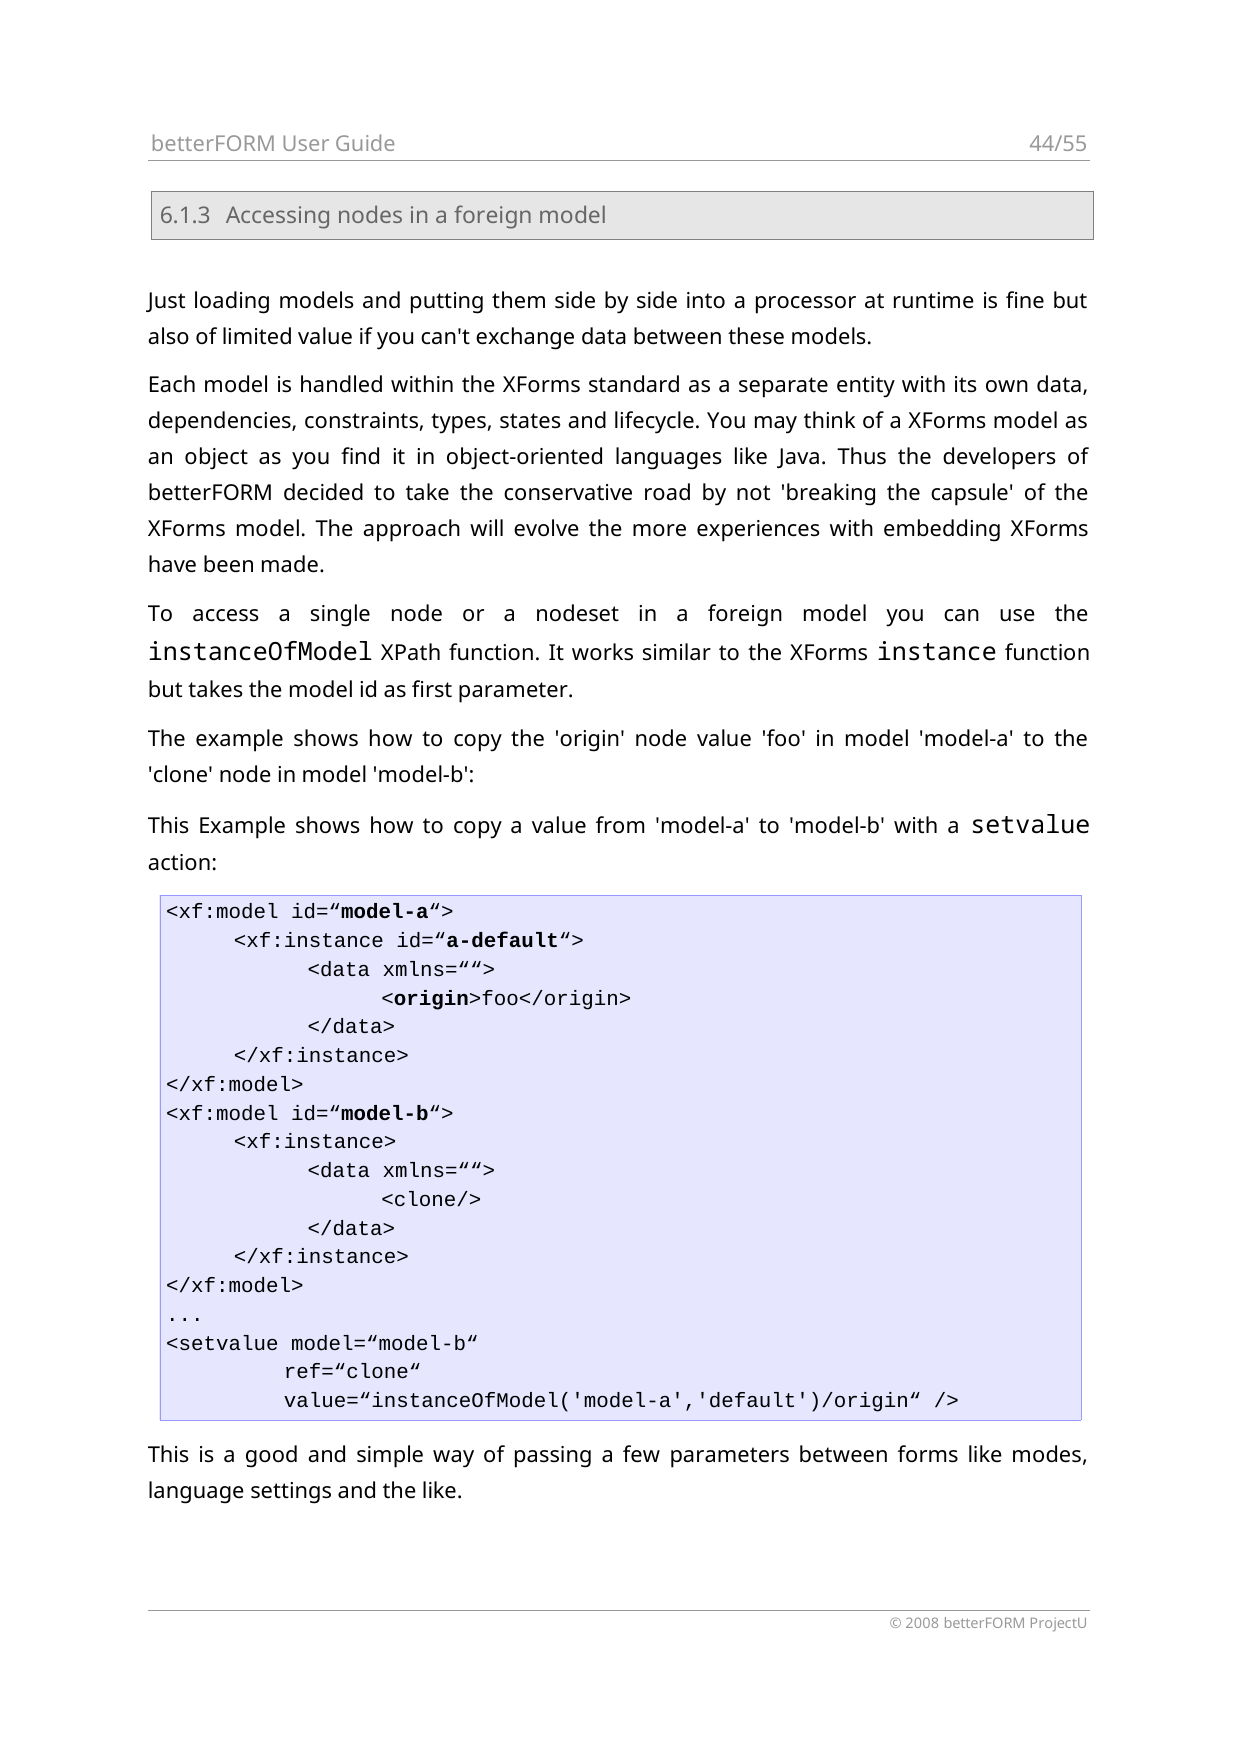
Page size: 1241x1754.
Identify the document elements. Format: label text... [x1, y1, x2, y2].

text Each model is handled within the XForms standard as a separate entity with its own data, dependencies, constraints, types, states and lifecycle. You may think of a XForms model as an object as you find it in object-oriented languages like Java. Thus the developers of betterFORM decided to take the conservative road by not 'breaking the capsule' of the XForms model. The approach will evolve the more experiences with embedding XForms have been made. [148, 369, 1090, 579]
text <xf:model id=“model-a“> <xf:instance id=“a-default“> <data xmlns=““> <origin>foo</origin> </data> </xf:instance> </xf:model> <xf:model id=“model-b“> <xf:instance> <data xmlns=““> <clone/> </data> </xf:instance> </xf:model> ... <setvalue model=“model-b“ ref=“clone“ value=“instanceOfModel('model-a','default')/origin“ /> [161, 896, 1081, 1420]
text This is a good and simple way of passing a few parameters between forms like modes, language settings and the like. [148, 1439, 1090, 1504]
subtitle Accessing nodes in a foreign model [152, 192, 1093, 239]
text Just loading models and putting them side by side into a processor at runtime is fine but also of limited value if you can't exchange data between these models. [148, 285, 1090, 351]
text To access a single node or a nodeset in a foreign model you can use the instanceOfModel XPath function. It works similar to the XForms instance function but takes the model id as first parameter. [148, 597, 1090, 704]
text This Example shows how to copy a value from 'model-a' to 'model-b' with a setvalue action: [148, 807, 1090, 877]
text The example shows how to copy the 'origin' node value 'foo' in model 'model-a' to the 'clone' node in model 'model-b': [148, 722, 1090, 788]
